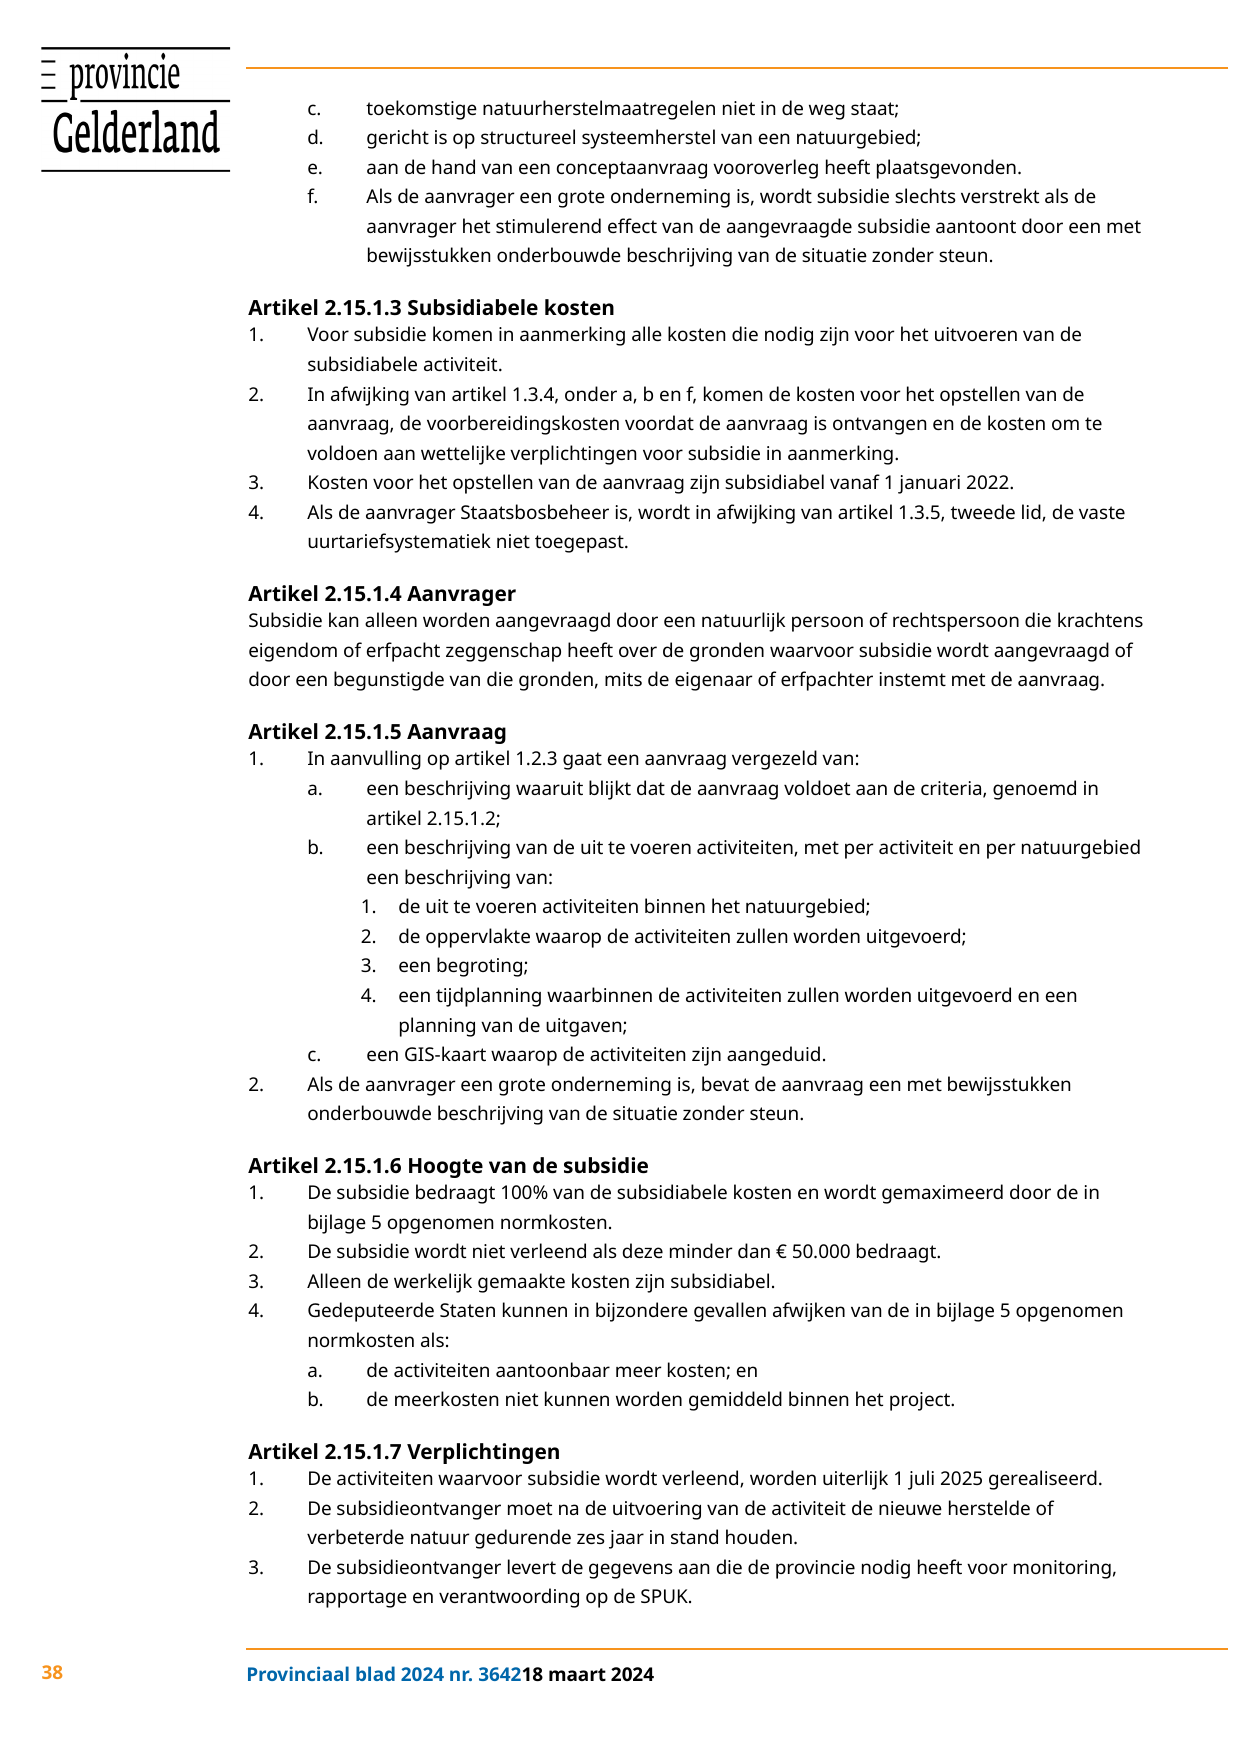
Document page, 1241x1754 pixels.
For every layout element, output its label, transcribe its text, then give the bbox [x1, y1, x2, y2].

list aan de hand van een conceptaanvraag vooroverleg heeft plaatsgevonden. [307, 154, 1152, 180]
list De subsidie bedraagt 100% van de subsidiabele kosten en wordt gemaximeerd door de in bijlage 5 opgenomen normkosten. [248, 1179, 1152, 1235]
list een tijdplanning waarbinnen de activiteiten zullen worden uitgevoerd en een planning van de uitgaven; [361, 982, 1152, 1037]
list een beschrijving waaruit blijkt dat de aanvraag voldoet aan de criteria, genoemd in artikel 2.15.1.2; [307, 775, 1152, 830]
picture [41, 47, 231, 172]
list een GIS-kaart waarop de activiteiten zijn aangeduid. [307, 1041, 1152, 1067]
text Artikel 2.15.1.3 Subsidiabele kosten [248, 293, 1152, 322]
text Artikel 2.15.1.5 Aanvraag [248, 717, 1152, 746]
list gericht is op structureel systeemherstel van een natuurgebied; [307, 124, 1152, 150]
list De subsidieontvanger moet na de uitvoering van de activiteit de nieuwe herstelde of verbeterde natuur gedurende zes jaar in stand houden. [248, 1495, 1152, 1550]
list Alleen de werkelijk gemaakte kosten zijn subsidiabel. [248, 1268, 1152, 1294]
list Als de aanvrager een grote onderneming is, bevat de aanvraag een met bewijsstukken onderbouwde beschrijving van de situatie zonder steun. [248, 1071, 1152, 1126]
list de meerkosten niet kunnen worden gemiddeld binnen het project. [307, 1386, 1152, 1412]
text Artikel 2.15.1.7 Verplichtingen [248, 1437, 1152, 1465]
list In aanvulling op artikel 1.2.3 gaat een aanvraag vergezeld van: [248, 746, 1152, 771]
list de uit te voeren activiteiten binnen het natuurgebied; [361, 893, 1152, 919]
list een begroting; [361, 953, 1152, 978]
list Als de aanvrager Staatsbosbeheer is, wordt in afwijking van artikel 1.3.5, tweede lid, de vaste uurtariefsystematiek niet toegepast. [248, 499, 1152, 554]
list Kosten voor het opstellen van de aanvraag zijn subsidiabel vanaf 1 januari 2022. [248, 469, 1152, 495]
list Voor subsidie komen in aanmerking alle kosten die nodig zijn voor het uitvoeren van de subsidiabele activiteit. [248, 322, 1152, 377]
list de activiteiten aantoonbaar meer kosten; en [307, 1357, 1152, 1383]
text Artikel 2.15.1.6 Hoogte van de subsidie [248, 1151, 1152, 1179]
list Als de aanvrager een grote onderneming is, wordt subsidie slechts verstrekt als de aanvrager het stimulerend effect van de aangevraagde subsidie aantoont door een met bewijsstukken onderbouwde beschrijving van de situatie zonder steun. [307, 183, 1152, 268]
list Gedeputeerde Staten kunnen in bijzondere gevallen afwijken van de in bijlage 5 opgenomen normkosten als: [248, 1298, 1152, 1353]
list toekomstige natuurherstelmaatregelen niet in de weg staat; [307, 95, 1152, 121]
list een beschrijving van de uit te voeren activiteiten, met per activiteit en per natuurgebied een beschrijving van: [307, 834, 1152, 889]
list De activiteiten waarvoor subsidie wordt verleend, worden uiterlijk 1 juli 2025 gerealiseerd. [248, 1465, 1152, 1491]
text Artikel 2.15.1.4 Aanvrager [248, 579, 1152, 607]
list De subsidie wordt niet verleend als deze minder dan € 50.000 bedraagt. [248, 1238, 1152, 1264]
list In afwijking van artikel 1.3.4, onder a, b en f, komen de kosten voor het opstellen van de aanvraag, de voorbereidingskosten voordat de aanvraag is ontvangen en de kosten om te voldoen aan wettelijke verplichtingen voor subsidie in aanmerking. [248, 381, 1152, 466]
list de oppervlakte waarop de activiteiten zullen worden uitgevoerd; [361, 923, 1152, 949]
text Subsidie kan alleen worden aangevraagd door een natuurlijk persoon of rechtspersoon die krachtens eigendom of erfpacht zeggenschap heeft over de gronden waarvoor subsidie wordt aangevraagd of door een begunstigde van die gronden, mits de eigenaar of erfpachter instemt met de aanvraag. [248, 607, 1152, 692]
list De subsidieontvanger levert de gegevens aan die de provincie nodig heeft voor monitoring, rapportage en verantwoording op de SPUK. [248, 1554, 1152, 1609]
